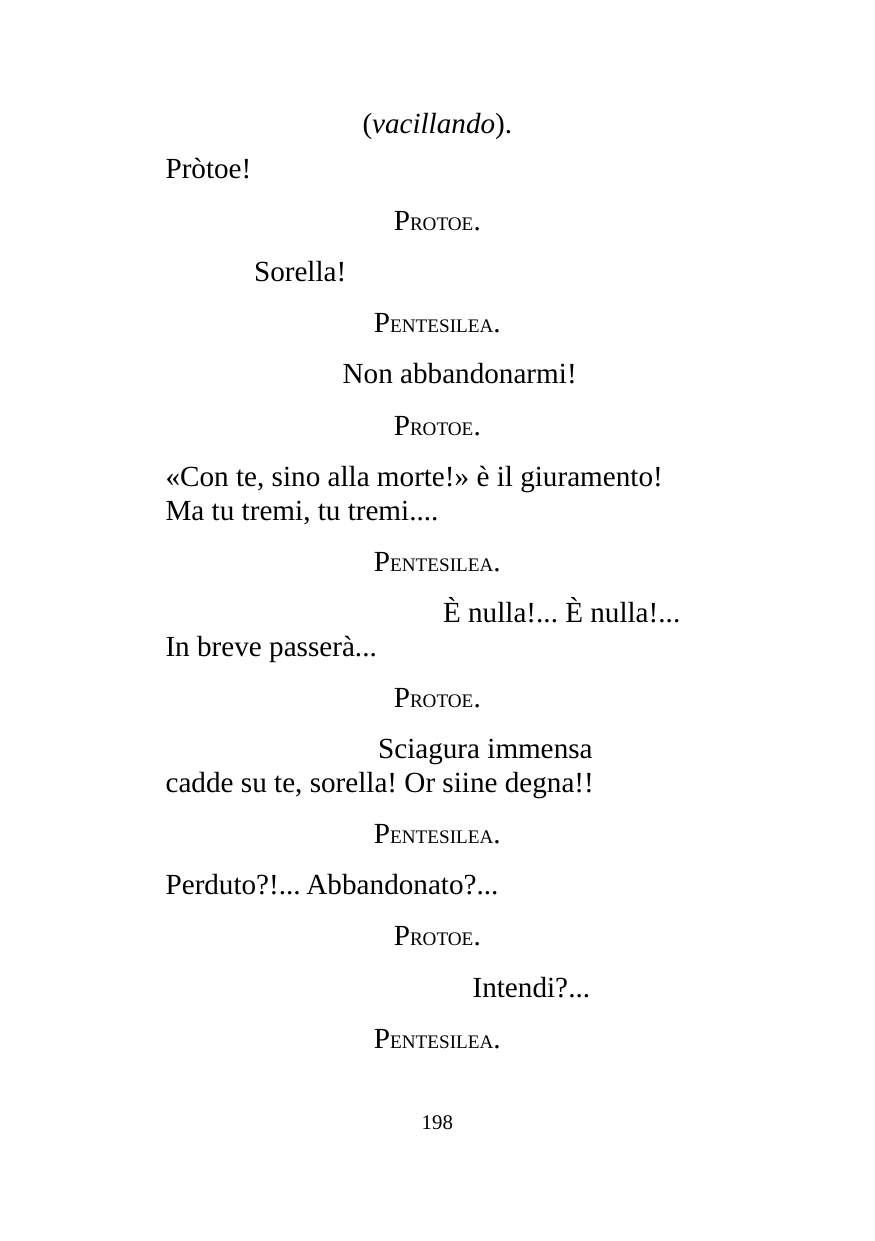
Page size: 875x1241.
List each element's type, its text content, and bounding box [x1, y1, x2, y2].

text «Con te, sino alla morte!» è il giuramento! Ma tu tremi, tu tremi.... [165, 459, 768, 526]
text Protoe. [106, 408, 768, 441]
text (vacillando). [106, 106, 768, 140]
text Pentesilea. [106, 816, 768, 849]
text Pentesilea. [106, 544, 768, 577]
text Sorella! [165, 254, 768, 288]
text Non abbandonarmi! [165, 357, 768, 390]
text Pentesilea. [106, 1021, 768, 1054]
text Intendi?... [165, 970, 768, 1003]
text Perduto?!... Abbandonato?... [165, 867, 768, 901]
text È nulla!... È nulla!... In breve passerà... [165, 595, 768, 662]
text Pentesilea. [106, 305, 768, 339]
text Protoe. [106, 203, 768, 236]
text Protoe. [106, 680, 768, 713]
text Sciagura immensa cadde su te, sorella! Or siine degna!! [165, 731, 768, 798]
text Protoe. [106, 918, 768, 952]
text Pròtoe! [165, 152, 768, 185]
